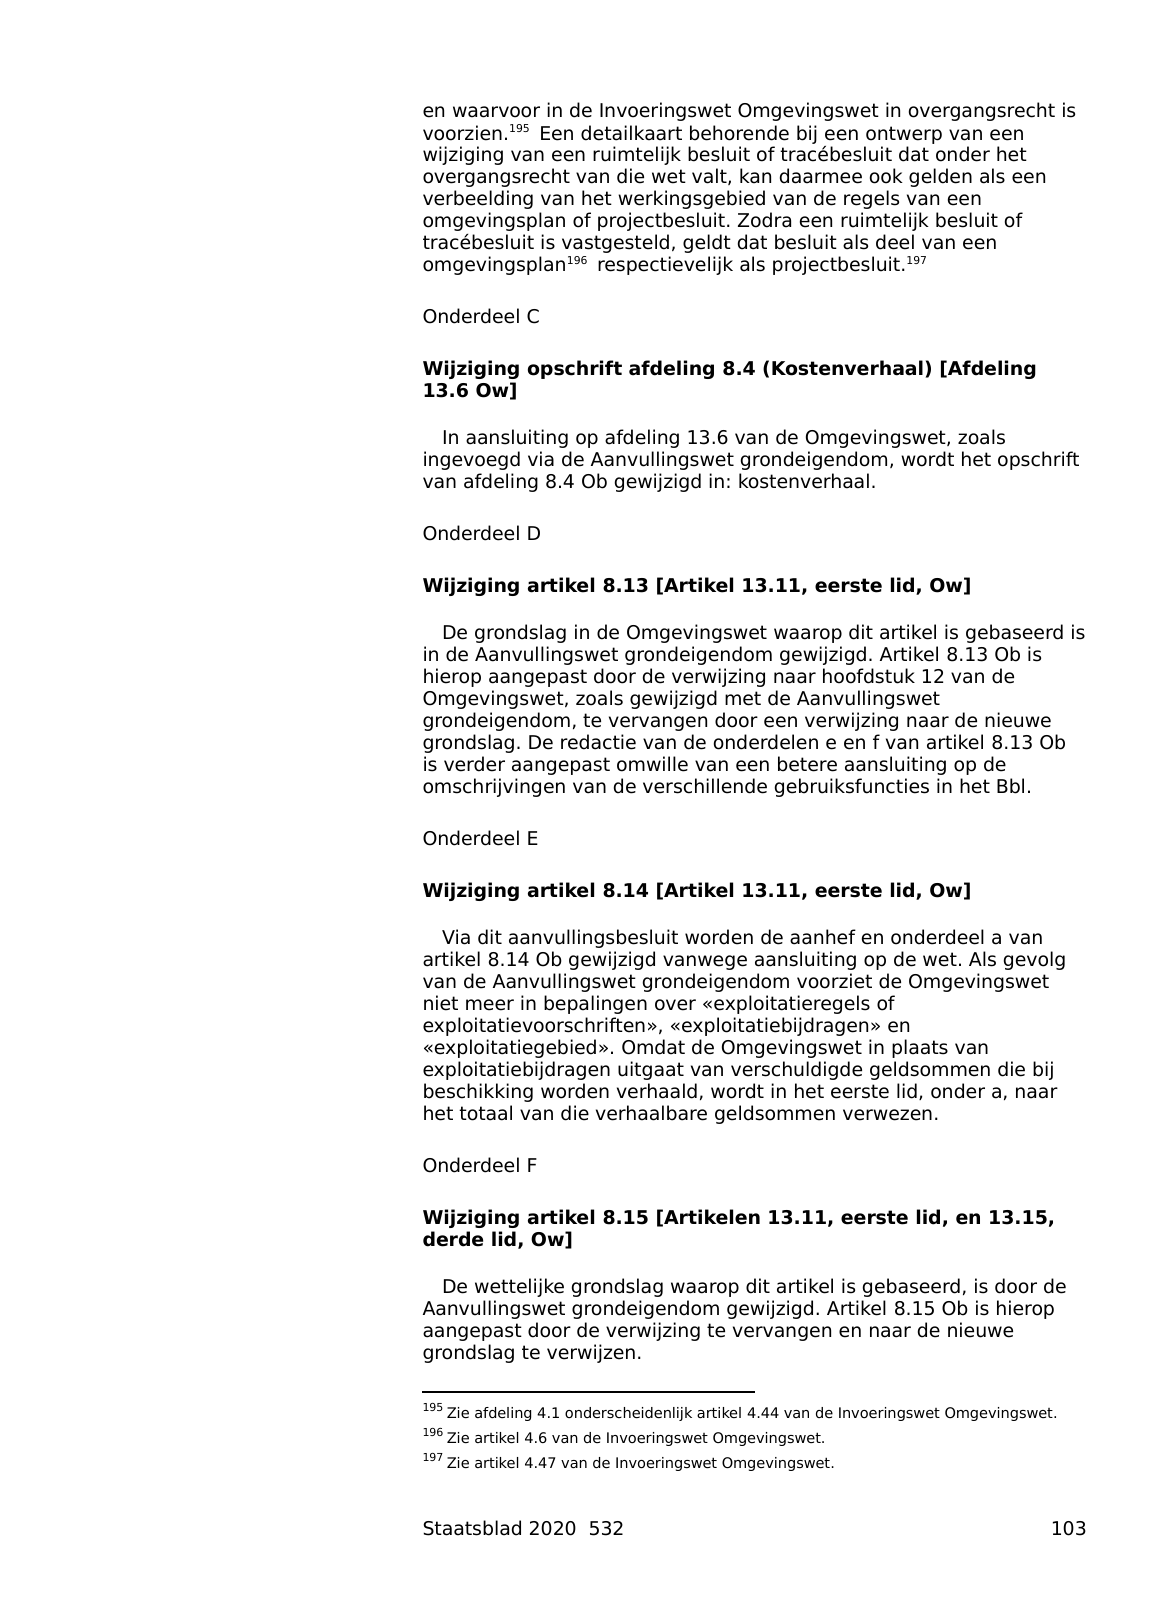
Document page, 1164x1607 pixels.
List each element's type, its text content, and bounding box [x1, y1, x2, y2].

text De grondslag in de Omgevingswet waarop dit artikel is gebaseerd is in de Aanvullingswet grondeigendom gewijzigd. Artikel 8.13 Ob is hierop aangepast door de verwijzing naar hoofdstuk 12 van de Omgevingswet, zoals gewijzigd met de Aanvullingswet grondeigendom, te vervangen door een verwijzing naar de nieuwe grondslag. De redactie van de onderdelen e en f van artikel 8.13 Ob is verder aangepast omwille van een betere aansluiting op de omschrijvingen van de verschillende gebruiksfuncties in het Bbl. [422, 622, 1087, 798]
text Zie artikel 4.6 van de Invoeringswet Omgevingswet. [422, 1426, 1087, 1448]
text Zie artikel 4.47 van de Invoeringswet Omgevingswet. [422, 1451, 1087, 1473]
subtitle Onderdeel C [422, 306, 1087, 328]
text en waarvoor in de Invoeringswet Omgevingswet in overgangsrecht is voorzien. Een detailkaart behorende bij een ontwerp van een wijziging van een ruimtelijk besluit of tracébesluit dat onder het overgangsrecht van die wet valt, kan daarmee ook gelden als een verbeelding van het werkingsgebied van de regels van een omgevingsplan of projectbesluit. Zodra een ruimtelijk besluit of tracébesluit is vastgesteld, geldt dat besluit als deel van een omgevingsplan respectievelijk als projectbesluit. [422, 100, 1087, 276]
subtitle Wijziging artikel 8.14 [Artikel 13.11, eerste lid, Ow] [422, 880, 1087, 902]
subtitle Onderdeel F [422, 1155, 1087, 1177]
text De wettelijke grondslag waarop dit artikel is gebaseerd, is door de Aanvullingswet grondeigendom gewijzigd. Artikel 8.15 Ob is hierop aangepast door de verwijzing te vervangen en naar de nieuwe grondslag te verwijzen. [422, 1276, 1087, 1363]
text Zie afdeling 4.1 onderscheidenlijk artikel 4.44 van de Invoeringswet Omgevingswet. [422, 1401, 1087, 1423]
subtitle Onderdeel D [422, 523, 1087, 545]
text Via dit aanvullingsbesluit worden de aanhef en onderdeel a van artikel 8.14 Ob gewijzigd vanwege aansluiting op de wet. Als gevolg van de Aanvullingswet grondeigendom voorziet de Omgevingswet niet meer in bepalingen over «exploitatieregels of exploitatievoorschriften», «exploitatiebijdragen» en «exploitatiegebied». Omdat de Omgevingswet in plaats van exploitatiebijdragen uitgaat van verschuldigde geldsommen die bij beschikking worden verhaald, wordt in het eerste lid, onder a, naar het totaal van die verhaalbare geldsommen verwezen. [422, 927, 1087, 1125]
subtitle Wijziging artikel 8.13 [Artikel 13.11, eerste lid, Ow] [422, 575, 1087, 597]
subtitle Wijziging opschrift afdeling 8.4 (Kostenverhaal) [Afdeling 13.6 Ow] [422, 358, 1087, 402]
subtitle Wijziging artikel 8.15 [Artikelen 13.11, eerste lid, en 13.15, derde lid, Ow] [422, 1207, 1087, 1251]
subtitle Onderdeel E [422, 828, 1087, 850]
text In aansluiting op afdeling 13.6 van de Omgevingswet, zoals ingevoegd via de Aanvullingswet grondeigendom, wordt het opschrift van afdeling 8.4 Ob gewijzigd in: kostenverhaal. [422, 427, 1087, 493]
